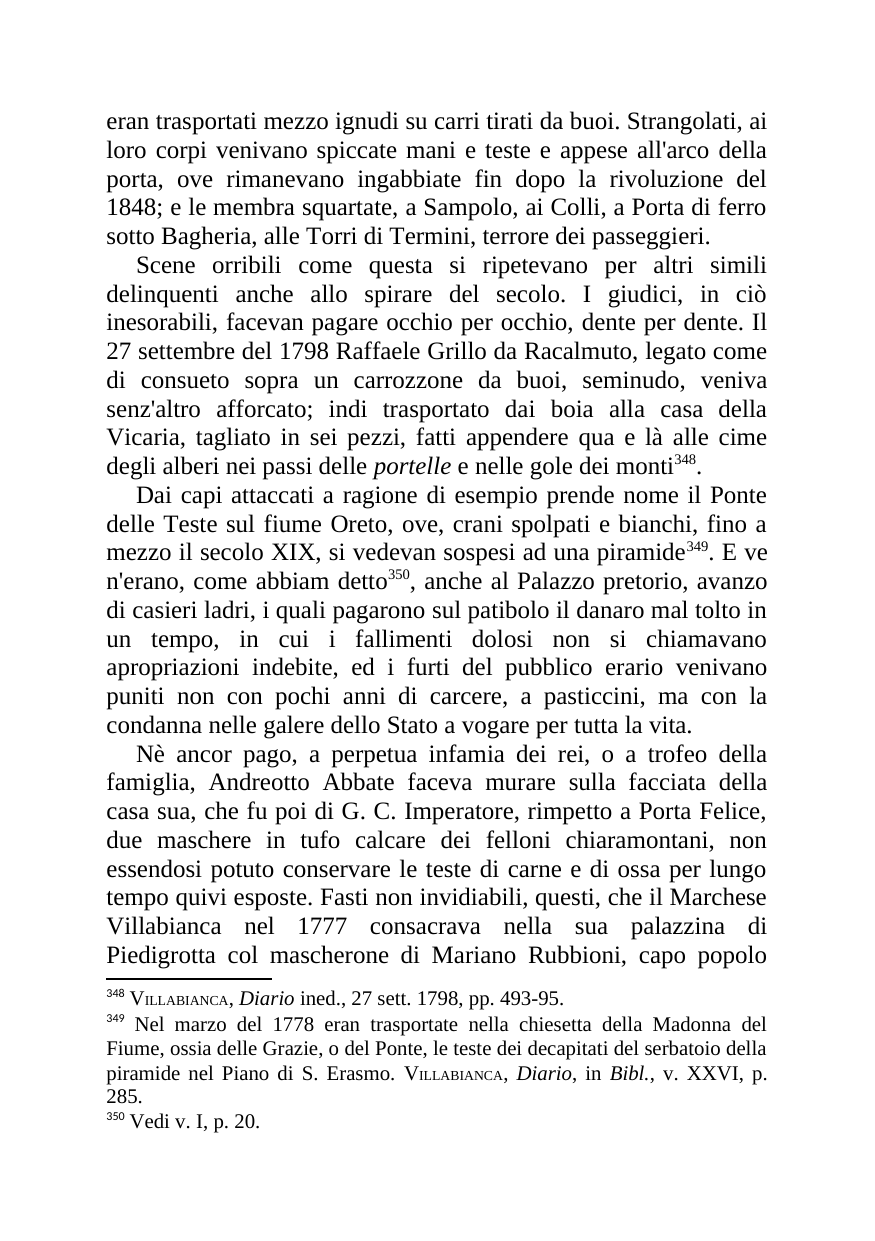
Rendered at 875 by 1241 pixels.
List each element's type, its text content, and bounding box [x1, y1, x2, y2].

text Dai capi attaccati a ragione di esempio prende nome il Ponte delle Teste sul fiume Oreto, ove, crani spolpati e bianchi, fino a mezzo il secolo XIX, si vedevan sospesi ad una piramide. E ve n'erano, come abbiam detto, anche al Palazzo pretorio, avanzo di casieri ladri, i quali pagarono sul patibolo il danaro mal tolto in un tempo, in cui i fallimenti dolosi non si chiamavano apropriazioni indebite, ed i furti del pubblico erario venivano puniti non con pochi anni di carcere, a pasticcini, ma con la condanna nelle galere dello Stato a vogare per tutta la vita. [106, 480, 768, 739]
text Villabianca, Diario ined., 27 sett. 1798, pp. 493-95. [106, 986, 768, 1011]
text eran trasportati mezzo ignudi su carri tirati da buoi. Strangolati, ai loro corpi venivano spiccate mani e teste e appese all'arco della porta, ove rimanevano ingabbiate fin dopo la rivoluzione del 1848; e le membra squartate, a Sampolo, ai Colli, a Porta di ferro sotto Bagheria, alle Torri di Termini, terrore dei passeggieri. [106, 106, 768, 250]
text Vedi v. I, p. 20. [106, 1108, 768, 1134]
text Scene orribili come questa si ripetevano per altri simili delinquenti anche allo spirare del secolo. I giudici, in ciò inesorabili, facevan pagare occhio per occhio, dente per dente. Il 27 settembre del 1798 Raffaele Grillo da Racalmuto, legato come di consueto sopra un carrozzone da buoi, seminudo, veniva senz'altro afforcato; indi trasportato dai boia alla casa della Vicaria, tagliato in sei pezzi, fatti appendere qua e là alle cime degli alberi nei passi delle portelle e nelle gole dei monti. [106, 250, 768, 480]
text Nè ancor pago, a perpetua infamia dei rei, o a trofeo della famiglia, Andreotto Abbate faceva murare sulla facciata della casa sua, che fu poi di G. C. Imperatore, rimpetto a Porta Felice, due maschere in tufo calcare dei felloni chiaramontani, non essendosi potuto conservare le teste di carne e di ossa per lungo tempo quivi esposte. Fasti non invidiabili, questi, che il Marchese Villabianca nel 1777 consacrava nella sua palazzina di Piedigrotta col mascherone di Mariano Rubbioni, capo popolo [106, 739, 768, 969]
text Nel marzo del 1778 eran trasportate nella chiesetta della Madonna del Fiume, ossia delle Grazie, o del Ponte, le teste dei decapitati del serbatoio della piramide nel Piano di S. Erasmo. Villabianca, Diario, in Bibl., v. XXVI, p. 285. [106, 1011, 768, 1108]
